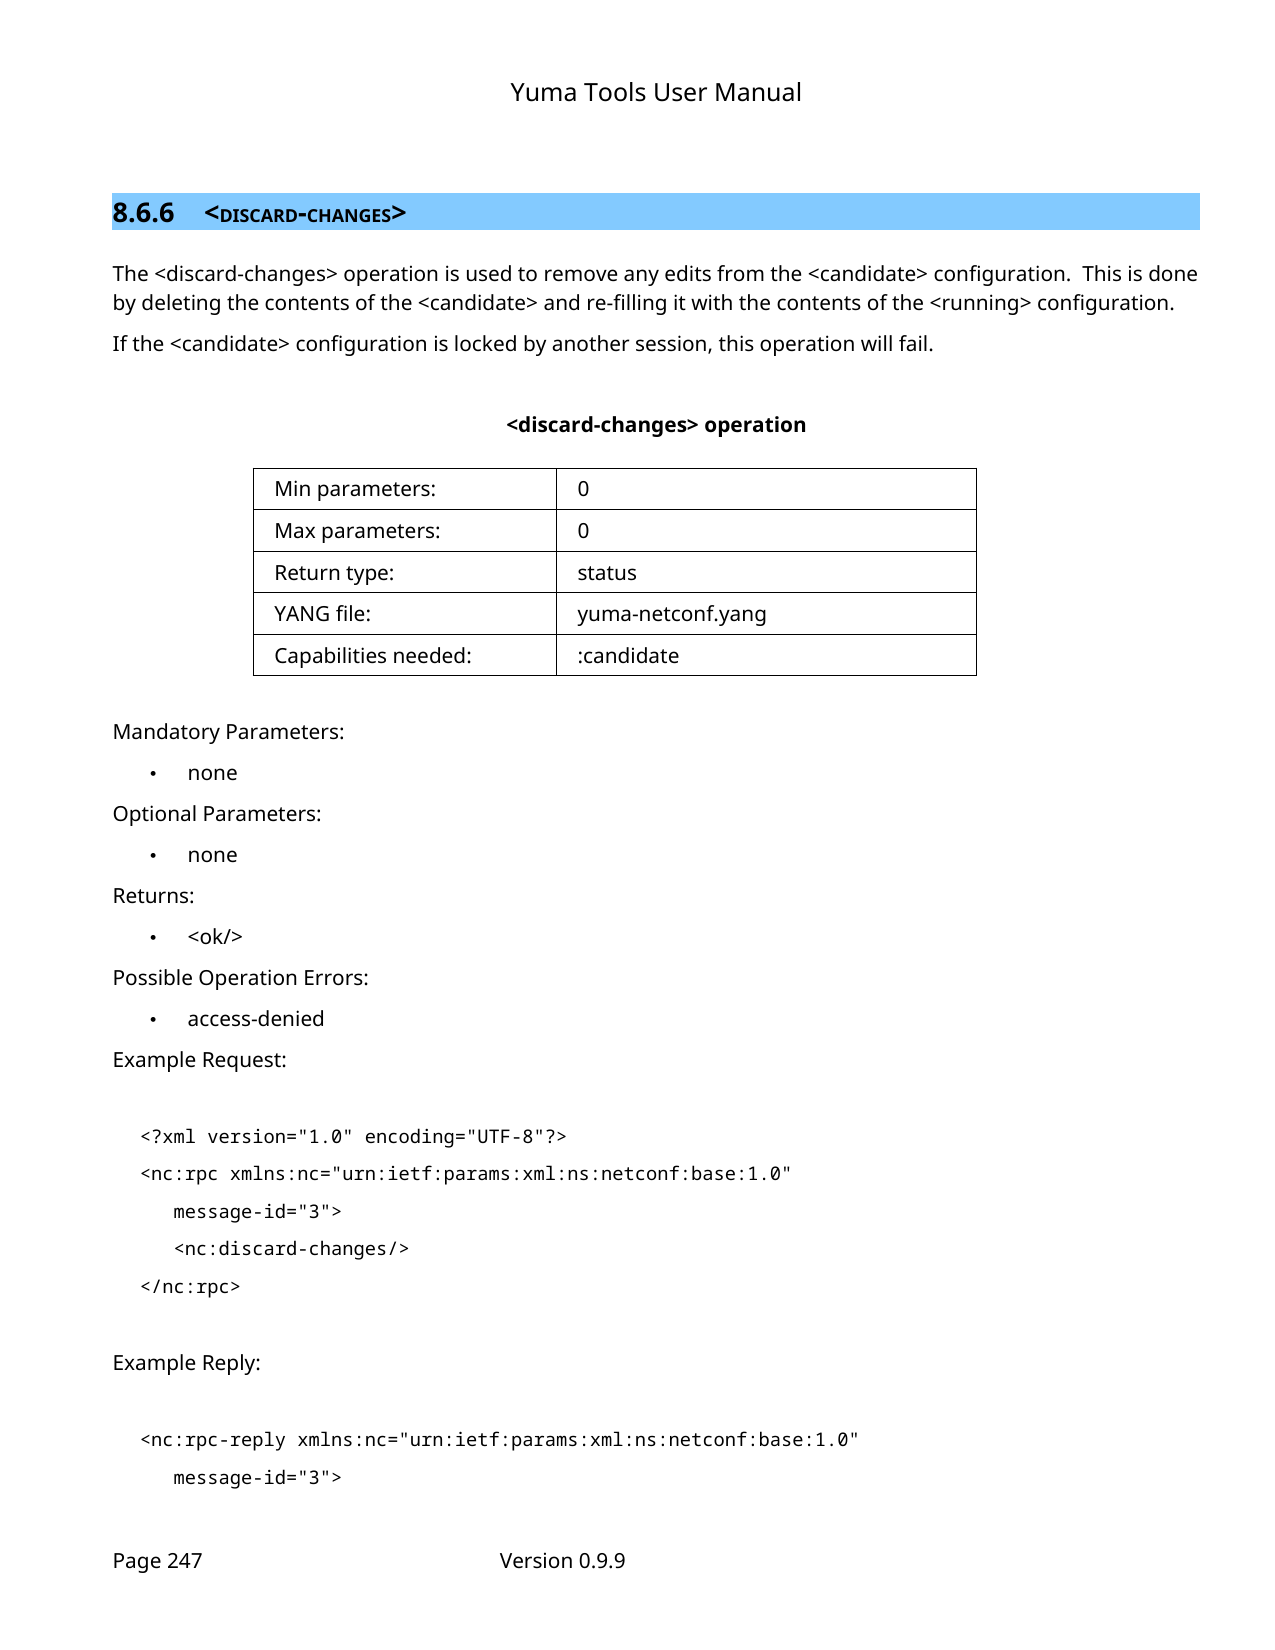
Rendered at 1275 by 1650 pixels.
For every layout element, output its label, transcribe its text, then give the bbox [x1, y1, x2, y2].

text message-id="3"> [139, 1464, 1200, 1489]
text <?xml version="1.0" encoding="UTF-8"?> [139, 1123, 1200, 1149]
text Optional Parameters: [112, 799, 1200, 827]
text <nc:discard-changes/> [139, 1236, 1200, 1261]
table_cell Max parameters: [254, 510, 556, 551]
list none [150, 840, 1200, 868]
table_header 0 [557, 469, 976, 509]
list access-denied [150, 1004, 1200, 1032]
subtitle <discard-changes> [112, 193, 1200, 230]
text <nc:rpc-reply xmlns:nc="urn:ietf:params:xml:ns:netconf:base:1.0" [139, 1427, 1200, 1452]
text Example Request: [112, 1045, 1200, 1073]
list <ok/> [150, 922, 1200, 950]
list none [150, 758, 1200, 787]
table_cell status [557, 552, 976, 592]
text Example Reply: [112, 1348, 1200, 1377]
text The <discard-changes> operation is used to remove any edits from the <candidate> configuration. This is done by deleting the contents of the <candidate> and re-filling it with the contents of the <running> configuration. [112, 259, 1200, 316]
table_cell YANG file: [254, 593, 556, 634]
text <nc:rpc xmlns:nc="urn:ietf:params:xml:ns:netconf:base:1.0" [139, 1161, 1200, 1186]
table_header Min parameters: [254, 469, 556, 509]
text Possible Operation Errors: [112, 963, 1200, 991]
table_cell yuma-netconf.yang [557, 593, 976, 634]
text Mandatory Parameters: [112, 717, 1200, 746]
text If the <candidate> configuration is locked by another session, this operation will fail. [112, 329, 1200, 357]
table_cell Return type: [254, 552, 556, 592]
table_cell 0 [557, 510, 976, 551]
text message-id="3"> [139, 1198, 1200, 1224]
table_cell :candidate [557, 635, 976, 675]
table_cell Capabilities needed: [254, 635, 556, 675]
subtitle <discard-changes> operation [127, 411, 1185, 439]
text </nc:rpc> [139, 1273, 1200, 1299]
text Returns: [112, 881, 1200, 909]
